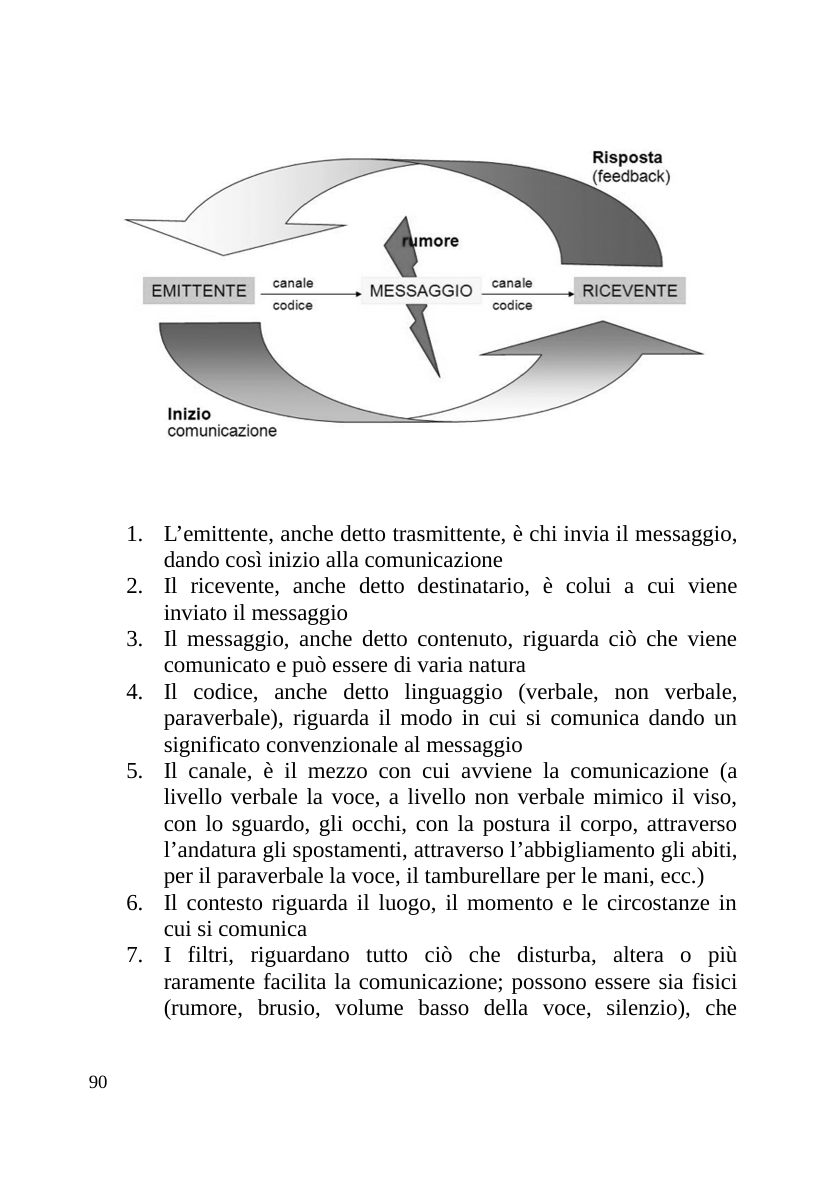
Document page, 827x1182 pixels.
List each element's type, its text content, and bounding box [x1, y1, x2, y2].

list L’emittente, anche detto trasmittente, è chi invia il messaggio, dando così inizio alla comunicazione [126, 520, 738, 572]
list Il canale, è il mezzo con cui avviene la comunicazione (a livello verbale la voce, a livello non verbale mimico il viso, con lo sguardo, gli occhi, con la postura il corpo, attraverso l’andatura gli spostamenti, attraverso l’abbigliamento gli abiti, per il paraverbale la voce, il tamburellare per le mani, ecc.) [126, 757, 738, 889]
picture [88, 88, 739, 467]
list I filtri, riguardano tutto ciò che disturba, altera o più raramente facilita la comunicazione; possono essere sia fisici (rumore, brusio, volume basso della voce, silenzio), che [126, 941, 738, 1021]
list Il contesto riguarda il luogo, il momento e le circostanze in cui si comunica [126, 889, 738, 941]
list Il ricevente, anche detto destinatario, è colui a cui viene inviato il messaggio [126, 572, 738, 625]
list Il codice, anche detto linguaggio (verbale, non verbale, paraverbale), riguarda il modo in cui si comunica dando un significato convenzionale al messaggio [126, 678, 738, 757]
list Il messaggio, anche detto contenuto, riguarda ciò che viene comunicato e può essere di varia natura [126, 625, 738, 678]
